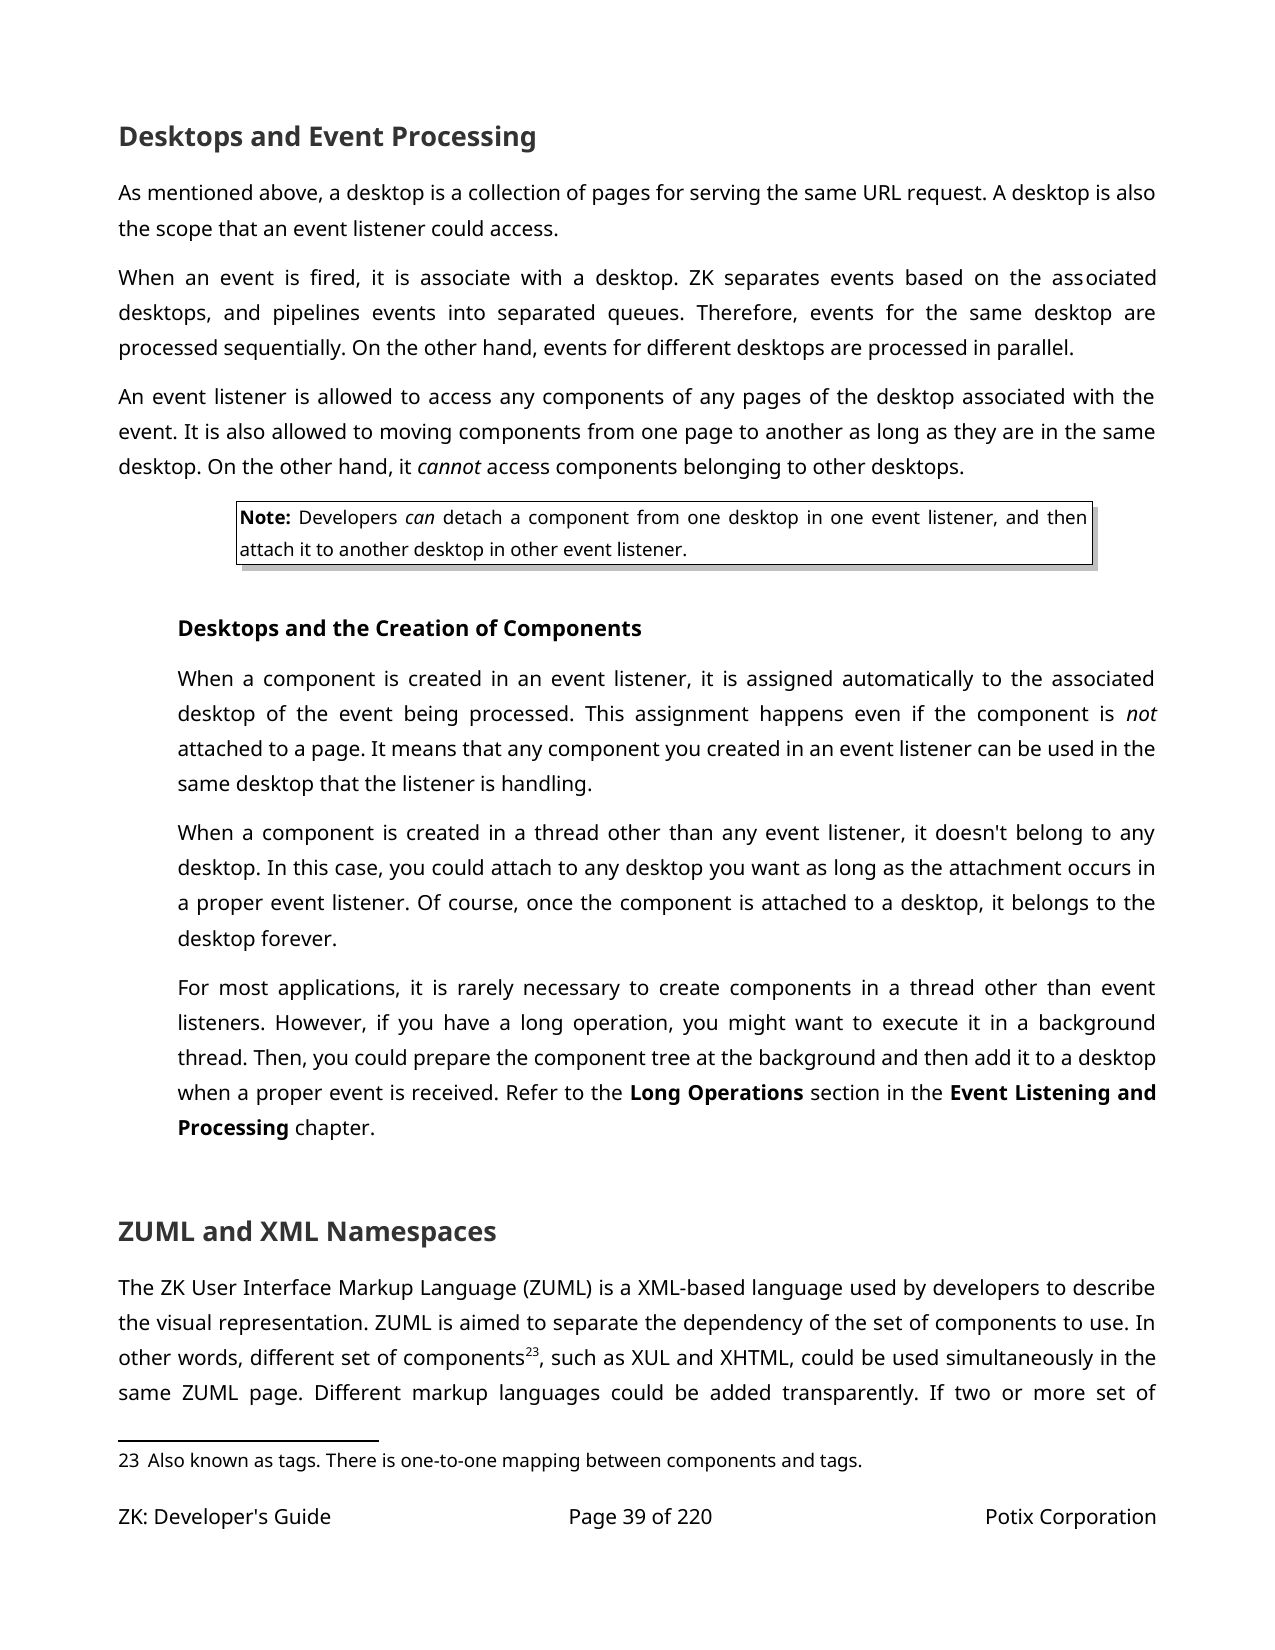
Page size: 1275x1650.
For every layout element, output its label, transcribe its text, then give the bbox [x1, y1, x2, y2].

text An event listener is allowed to access any components of any pages of the desktop associated with the event. It is also allowed to moving components from one page to another as long as they are in the same desktop. On the other hand, it cannot access components belonging to other desktops. [118, 382, 1157, 481]
subtitle Desktops and Event Processing [118, 118, 1157, 155]
text As mentioned above, a desktop is a collection of pages for serving the same URL request. A desktop is also the scope that an event listener could access. [118, 178, 1157, 242]
subtitle ZUML and XML Namespaces [118, 1212, 1157, 1249]
subtitle Desktops and the Creation of Components [177, 613, 1157, 643]
text Also known as tags. There is one-to-one mapping between components and tags. [118, 1447, 1157, 1473]
text When a component is created in a thread other than any event listener, it doesn't belong to any desktop. In this case, you could attach to any desktop you want as long as the attachment occurs in a proper event listener. Of course, once the component is attached to a desktop, it belongs to the desktop forever. [177, 818, 1157, 952]
text The ZK User Interface Markup Language (ZUML) is a XML-based language used by developers to describe the visual representation. ZUML is aimed to separate the dependency of the set of components to use. In other words, different set of components, such as XUL and XHTML, could be used simultaneously in the same ZUML page. Different markup languages could be added transparently. If two or more set of [118, 1273, 1157, 1407]
text When an event is fired, it is associate with a desktop. ZK separates events based on the associated desktops, and pipelines events into separated queues. Therefore, events for the same desktop are processed sequentially. On the other hand, events for different desktops are processed in parallel. [118, 263, 1157, 361]
text Note: Developers can detach a component from one desktop in one event listener, and then attach it to another desktop in other event listener. [237, 502, 1092, 564]
text When a component is created in an event listener, it is assigned automatically to the associated desktop of the event being processed. This assignment happens even if the component is not attached to a page. It means that any component you created in an event listener can be used in the same desktop that the listener is handling. [177, 664, 1157, 797]
text For most applications, it is rarely necessary to create components in a thread other than event listeners. However, if you have a long operation, you might want to execute it in a background thread. Then, you could prepare the component tree at the background and then add it to a desktop when a proper event is received. Refer to the Long Operations section in the Event Listening and Processing chapter. [177, 973, 1157, 1142]
